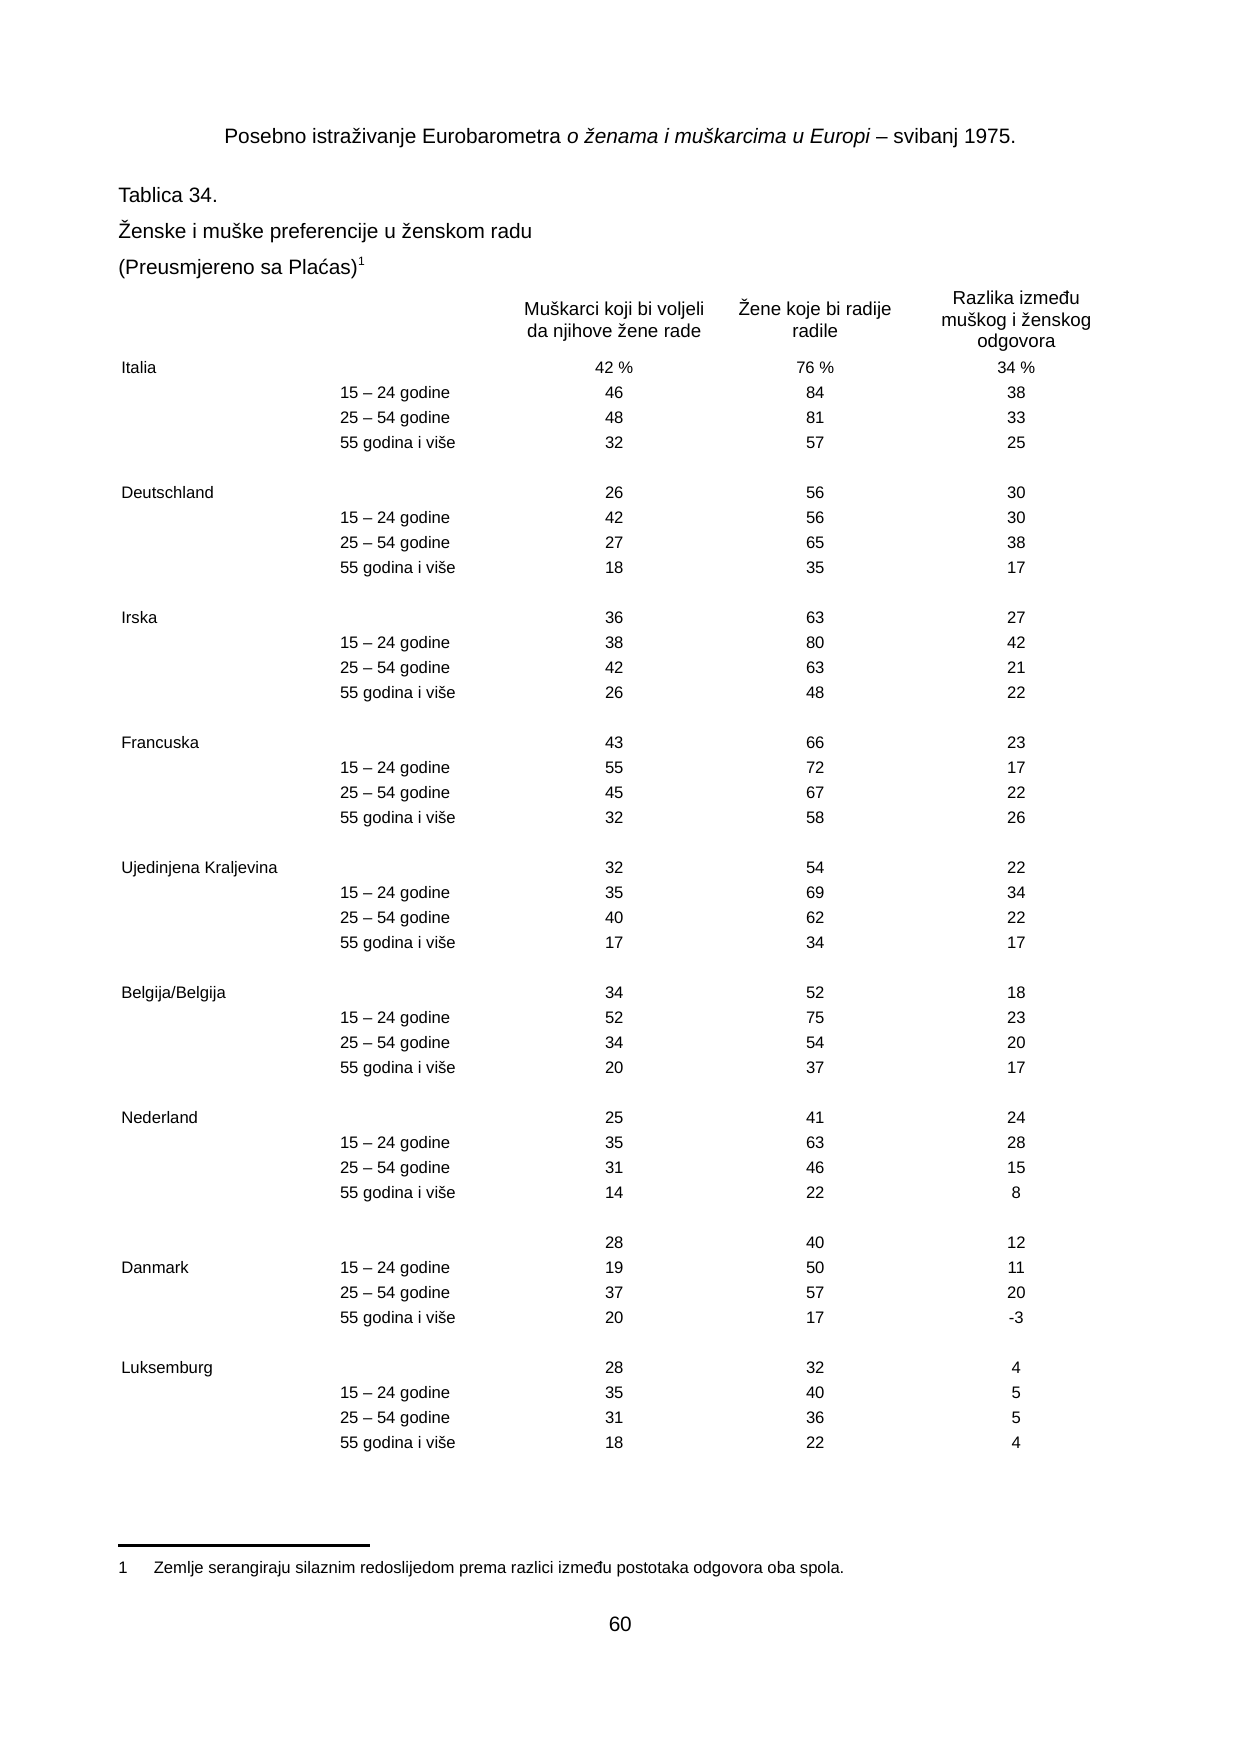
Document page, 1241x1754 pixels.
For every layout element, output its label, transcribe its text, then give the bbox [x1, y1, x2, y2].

table_cell 84 [715, 380, 916, 405]
table_cell 76 % [715, 355, 916, 380]
table_cell [118, 430, 337, 455]
table_cell [715, 1080, 916, 1105]
table_cell [337, 355, 513, 380]
table_cell 22 [916, 905, 1117, 930]
table_cell 54 [715, 1030, 916, 1055]
table_cell 15 – 24 godine [337, 505, 513, 530]
table_cell [118, 930, 337, 955]
table_header Žene koje bi radije radile [715, 284, 916, 355]
table_cell 52 [715, 980, 916, 1005]
table_cell 42 [916, 630, 1117, 655]
table_cell 30 [916, 480, 1117, 505]
table_cell 80 [715, 630, 916, 655]
table_cell [337, 1080, 513, 1105]
table_cell 34 [916, 880, 1117, 905]
table_cell 48 [514, 405, 714, 430]
table_cell 34 [514, 1030, 714, 1055]
table_cell 40 [514, 905, 714, 930]
table_cell 20 [514, 1055, 714, 1080]
table_cell [118, 555, 337, 580]
table_cell [118, 1205, 337, 1230]
table_cell [916, 1080, 1117, 1105]
table_cell [916, 1330, 1117, 1355]
table_cell 42 [514, 505, 714, 530]
table_cell 26 [916, 805, 1117, 830]
table_cell [337, 1330, 513, 1355]
table_cell [118, 530, 337, 555]
table_cell 25 – 54 godine [337, 1280, 513, 1305]
table_header [337, 284, 513, 355]
table_cell [118, 955, 337, 980]
table_cell 48 [715, 680, 916, 705]
table_cell 34 % [916, 355, 1117, 380]
table_cell 22 [916, 855, 1117, 880]
table_cell 22 [715, 1430, 916, 1455]
table_cell [514, 1330, 714, 1355]
table_cell [337, 1355, 513, 1380]
table_cell 38 [916, 380, 1117, 405]
table_cell [118, 1005, 337, 1030]
table_cell [337, 730, 513, 755]
table_cell 58 [715, 805, 916, 830]
table_cell [514, 580, 714, 605]
table_cell 18 [514, 1430, 714, 1455]
table_cell 20 [916, 1280, 1117, 1305]
table_cell 17 [514, 930, 714, 955]
table_cell 27 [916, 605, 1117, 630]
table_cell [514, 830, 714, 855]
table_cell [337, 855, 513, 880]
table_cell 31 [514, 1405, 714, 1430]
table_cell [337, 980, 513, 1005]
table_cell [337, 480, 513, 505]
table_cell 35 [715, 555, 916, 580]
table_header [118, 284, 337, 355]
table_cell 32 [514, 855, 714, 880]
table_cell 63 [715, 1130, 916, 1155]
table_cell 42 % [514, 355, 714, 380]
table_cell 43 [514, 730, 714, 755]
table_cell 55 godina i više [337, 1180, 513, 1205]
table_cell [118, 1280, 337, 1305]
table_cell [916, 955, 1117, 980]
text (Preusmjereno sa Plaćas) [118, 254, 1122, 278]
table_cell [715, 955, 916, 980]
table_cell 31 [514, 1155, 714, 1180]
table_cell Belgija/Belgija [118, 980, 337, 1005]
table_cell 26 [514, 680, 714, 705]
table_cell Deutschland [118, 480, 337, 505]
table_cell 35 [514, 1130, 714, 1155]
table_cell 57 [715, 430, 916, 455]
table_cell [337, 1105, 513, 1130]
table_cell [118, 505, 337, 530]
table_cell [118, 1380, 337, 1405]
table_cell 72 [715, 755, 916, 780]
table_cell [118, 630, 337, 655]
table_cell 25 – 54 godine [337, 530, 513, 555]
table_cell 5 [916, 1405, 1117, 1430]
table_cell 25 [916, 430, 1117, 455]
table_cell 32 [514, 430, 714, 455]
table_cell 8 [916, 1180, 1117, 1205]
table_cell 32 [514, 805, 714, 830]
table_cell 15 – 24 godine [337, 380, 513, 405]
table_cell 33 [916, 405, 1117, 430]
table_cell 17 [916, 755, 1117, 780]
table_cell [118, 1030, 337, 1055]
table_cell 17 [916, 1055, 1117, 1080]
table_cell 63 [715, 655, 916, 680]
table_cell 25 – 54 godine [337, 405, 513, 430]
table_header Muškarci koji bi voljeli da njihove žene rade [514, 284, 714, 355]
table_cell 50 [715, 1255, 916, 1280]
table_cell Ujedinjena Kraljevina [118, 855, 337, 880]
table_cell [337, 705, 513, 730]
table_cell [118, 1180, 337, 1205]
table_cell [118, 1430, 337, 1455]
table_cell 66 [715, 730, 916, 755]
table_cell Italia [118, 355, 337, 380]
table_cell [337, 1205, 513, 1230]
table_cell 35 [514, 880, 714, 905]
table_cell 40 [715, 1380, 916, 1405]
table_cell [715, 1205, 916, 1230]
table_cell [514, 705, 714, 730]
table_cell 25 – 54 godine [337, 1155, 513, 1180]
table_cell [337, 830, 513, 855]
table_cell 15 – 24 godine [337, 1005, 513, 1030]
table_cell 17 [916, 555, 1117, 580]
table_cell 28 [514, 1230, 714, 1255]
table_cell 15 – 24 godine [337, 1255, 513, 1280]
table_cell [118, 1405, 337, 1430]
table_cell 55 [514, 755, 714, 780]
table_cell 15 – 24 godine [337, 755, 513, 780]
table_cell [118, 805, 337, 830]
table_cell 23 [916, 1005, 1117, 1030]
table_cell 37 [715, 1055, 916, 1080]
table_cell [715, 1330, 916, 1355]
text Tablica 34. [118, 183, 1122, 207]
table_cell [337, 1230, 513, 1255]
table_cell 75 [715, 1005, 916, 1030]
table_cell -3 [916, 1305, 1117, 1330]
table_cell 18 [916, 980, 1117, 1005]
table_cell 42 [514, 655, 714, 680]
table_cell 15 – 24 godine [337, 630, 513, 655]
table_cell 41 [715, 1105, 916, 1130]
table_cell [118, 1230, 337, 1255]
table_cell [118, 1330, 337, 1355]
table_cell 67 [715, 780, 916, 805]
table_cell [118, 755, 337, 780]
table_cell 62 [715, 905, 916, 930]
table_cell [514, 955, 714, 980]
table_cell 55 godina i više [337, 680, 513, 705]
table_cell [118, 405, 337, 430]
table_cell 18 [514, 555, 714, 580]
table_cell 21 [916, 655, 1117, 680]
table_cell 25 – 54 godine [337, 905, 513, 930]
text Zemlje serangiraju silaznim redoslijedom prema razlici između postotaka odgovora oba spola. [118, 1557, 1122, 1577]
table_cell 12 [916, 1230, 1117, 1255]
table_cell [916, 580, 1117, 605]
table_cell 22 [916, 780, 1117, 805]
table_cell [118, 1130, 337, 1155]
table_cell [916, 705, 1117, 730]
table_cell [916, 455, 1117, 480]
table_cell [118, 655, 337, 680]
table_cell 55 godina i više [337, 930, 513, 955]
table_cell 55 godina i više [337, 1430, 513, 1455]
table_cell 55 godina i više [337, 555, 513, 580]
table_cell 15 [916, 1155, 1117, 1180]
table_cell [118, 1155, 337, 1180]
table_cell 57 [715, 1280, 916, 1305]
table_cell 38 [514, 630, 714, 655]
table_cell [715, 455, 916, 480]
table_cell 26 [514, 480, 714, 505]
table_cell [337, 455, 513, 480]
table_cell 24 [916, 1105, 1117, 1130]
table_cell [337, 955, 513, 980]
table_cell [337, 605, 513, 630]
table_cell [916, 830, 1117, 855]
table_header Razlika između muškog i ženskog odgovora [916, 284, 1117, 355]
table_cell [118, 680, 337, 705]
table_cell [715, 580, 916, 605]
table_cell 25 – 54 godine [337, 1030, 513, 1055]
table_cell 28 [514, 1355, 714, 1380]
table_cell 25 – 54 godine [337, 780, 513, 805]
table_cell 56 [715, 480, 916, 505]
table_cell [514, 1205, 714, 1230]
table_cell 52 [514, 1005, 714, 1030]
table_cell 4 [916, 1430, 1117, 1455]
table_cell 20 [514, 1305, 714, 1330]
table_cell [118, 1080, 337, 1105]
table_cell 56 [715, 505, 916, 530]
table_cell 4 [916, 1355, 1117, 1380]
table_cell 34 [715, 930, 916, 955]
table_cell [715, 830, 916, 855]
table_cell 15 – 24 godine [337, 1130, 513, 1155]
table_cell [118, 905, 337, 930]
table_cell [118, 455, 337, 480]
table_cell 11 [916, 1255, 1117, 1280]
table_cell Nederland [118, 1105, 337, 1130]
table_cell 55 godina i više [337, 430, 513, 455]
table_cell 55 godina i više [337, 1305, 513, 1330]
table_cell [514, 1080, 714, 1105]
table_cell 55 godina i više [337, 805, 513, 830]
table_cell [337, 580, 513, 605]
table_cell 20 [916, 1030, 1117, 1055]
table_cell 32 [715, 1355, 916, 1380]
table_cell 37 [514, 1280, 714, 1305]
table_cell 23 [916, 730, 1117, 755]
table_cell [916, 1205, 1117, 1230]
table_cell 38 [916, 530, 1117, 555]
table_cell Luksemburg [118, 1355, 337, 1380]
table_cell 25 – 54 godine [337, 1405, 513, 1430]
table_cell 28 [916, 1130, 1117, 1155]
table_cell [118, 880, 337, 905]
table_cell [118, 705, 337, 730]
table_cell [715, 705, 916, 730]
table_cell 34 [514, 980, 714, 1005]
table_cell Francuska [118, 730, 337, 755]
table_cell 40 [715, 1230, 916, 1255]
table_cell 14 [514, 1180, 714, 1205]
table_cell [514, 455, 714, 480]
table_cell 35 [514, 1380, 714, 1405]
table_cell [118, 580, 337, 605]
table_cell 5 [916, 1380, 1117, 1405]
table_cell [118, 380, 337, 405]
table_cell Danmark [118, 1255, 337, 1280]
table_cell 15 – 24 godine [337, 1380, 513, 1405]
table_cell 69 [715, 880, 916, 905]
table_cell 81 [715, 405, 916, 430]
table_cell 65 [715, 530, 916, 555]
table_cell 45 [514, 780, 714, 805]
table_cell 46 [715, 1155, 916, 1180]
table_cell 17 [715, 1305, 916, 1330]
table_cell 63 [715, 605, 916, 630]
table_cell 19 [514, 1255, 714, 1280]
table_cell [118, 1305, 337, 1330]
table_cell [118, 830, 337, 855]
table_cell [118, 1055, 337, 1080]
table_cell 25 [514, 1105, 714, 1130]
table_cell 25 – 54 godine [337, 655, 513, 680]
table_cell 55 godina i više [337, 1055, 513, 1080]
table_cell 22 [715, 1180, 916, 1205]
table_cell 15 – 24 godine [337, 880, 513, 905]
table_cell Irska [118, 605, 337, 630]
table_cell 46 [514, 380, 714, 405]
table_cell [118, 780, 337, 805]
table_cell 36 [514, 605, 714, 630]
table_cell 30 [916, 505, 1117, 530]
table_cell 17 [916, 930, 1117, 955]
table_cell 54 [715, 855, 916, 880]
table_cell 27 [514, 530, 714, 555]
table_cell 36 [715, 1405, 916, 1430]
table_cell 22 [916, 680, 1117, 705]
text Ženske i muške preferencije u ženskom radu [118, 219, 1122, 243]
